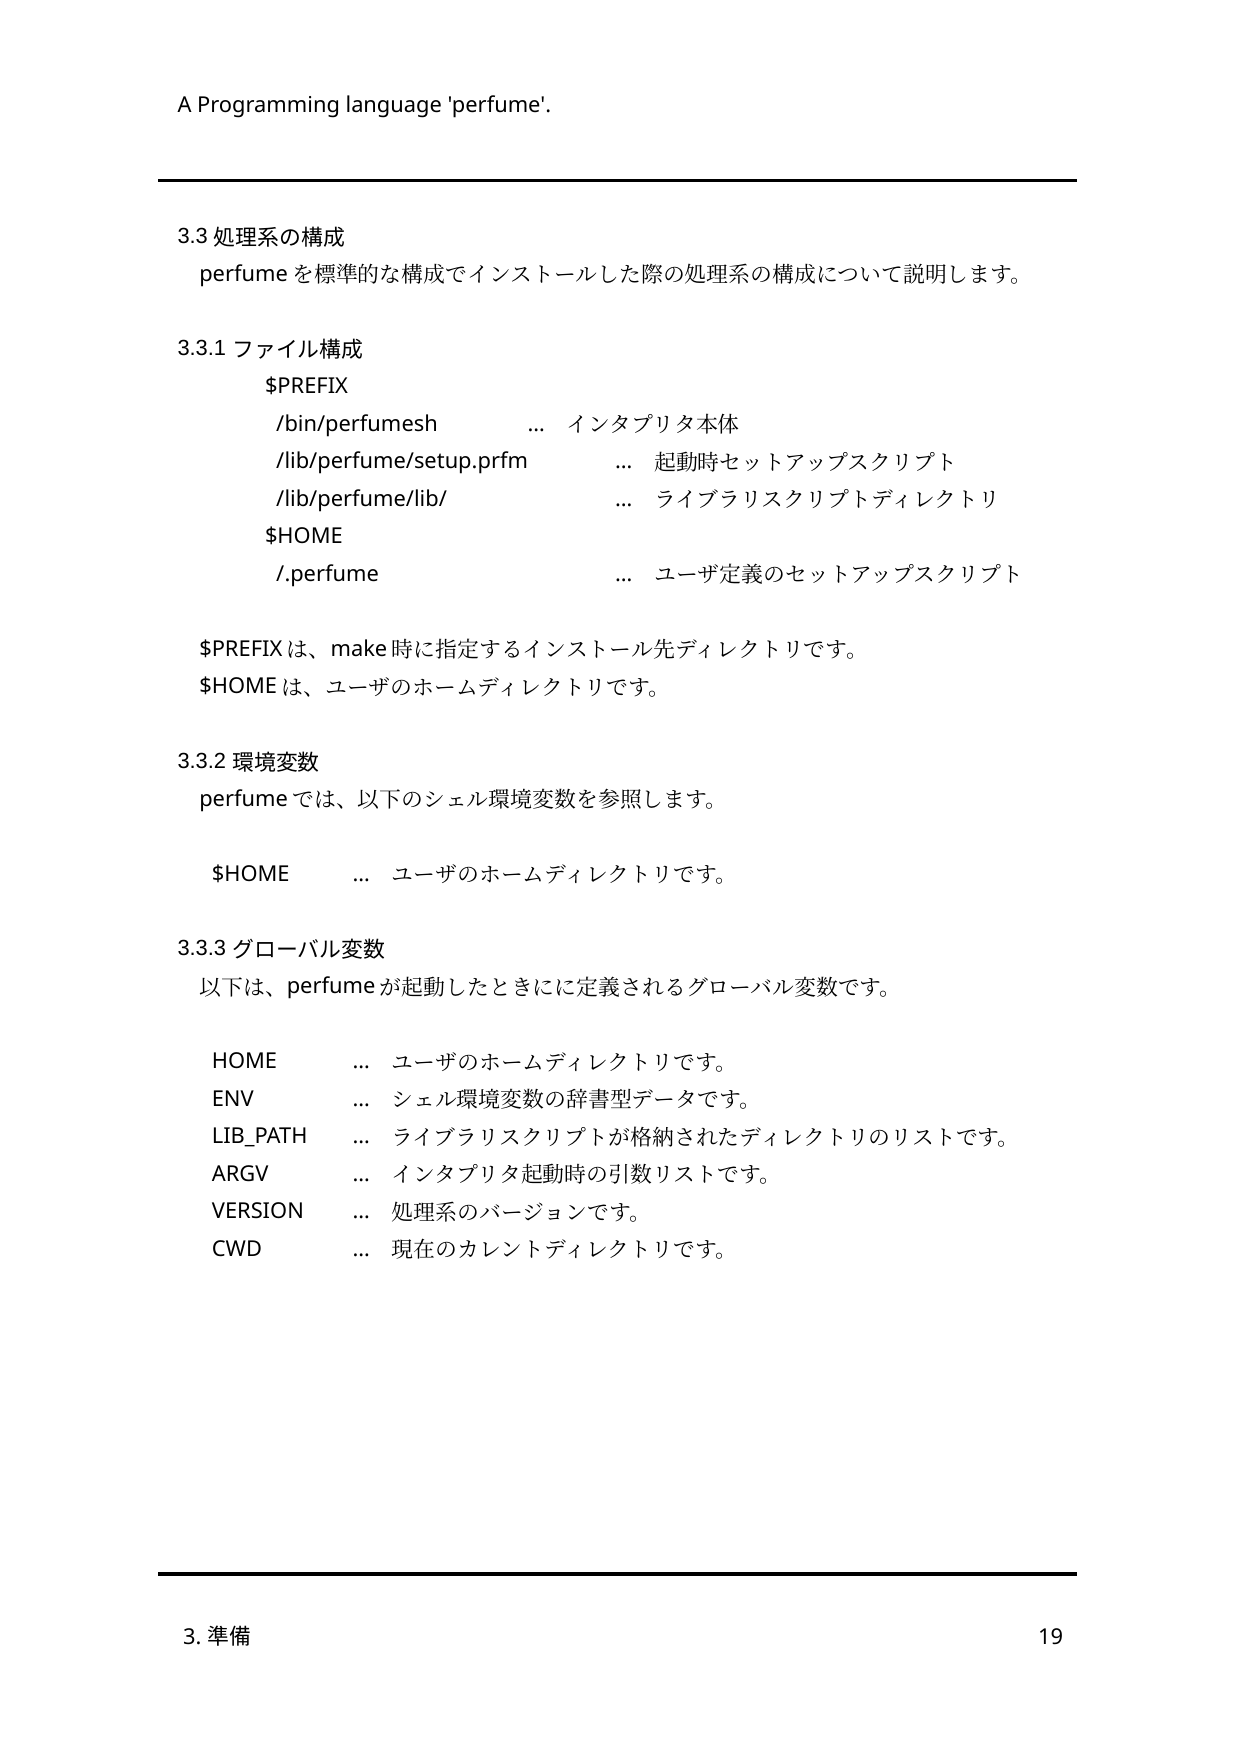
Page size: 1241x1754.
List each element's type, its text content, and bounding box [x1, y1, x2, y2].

text $HOME [265, 517, 1063, 554]
text /.perfume … ユーザ定義のセットアップスクリプト [265, 554, 1063, 592]
text LIB_PATH … ライブラリスクリプトが格納されたディレクトリのリストです。 [177, 1117, 1063, 1154]
text CWD … 現在のカレントディレクトリです。 [177, 1229, 1063, 1267]
text /bin/perfumesh … インタプリタ本体 [265, 404, 1063, 442]
subtitle 3.3 処理系の構成 [177, 217, 1063, 254]
text perfumeを標準的な構成でインストールした際の処理系の構成について説明します。 [177, 254, 1063, 292]
text $PREFIX [265, 367, 1063, 404]
text /lib/perfume/lib/ … ライブラリスクリプトディレクトリ [265, 479, 1063, 517]
text ARGV … インタプリタ起動時の引数リストです。 [177, 1154, 1063, 1192]
text VERSION … 処理系のバージョンです。 [177, 1192, 1063, 1229]
text 以下は、perfumeが起動したときにに定義されるグローバル変数です。 [177, 967, 1063, 1004]
text $HOME … ユーザのホームディレクトリです。 [177, 854, 1063, 892]
text $HOMEは、ユーザのホームディレクトリです。 [177, 667, 1063, 704]
text $PREFIXは、make時に指定するインストール先ディレクトリです。 [177, 629, 1063, 667]
text HOME … ユーザのホームディレクトリです。 [177, 1042, 1063, 1079]
subtitle 3.3.2 環境変数 [177, 742, 1063, 779]
text /lib/perfume/setup.prfm … 起動時セットアップスクリプト [265, 442, 1063, 479]
text perfumeでは、以下のシェル環境変数を参照します。 [177, 779, 1063, 817]
subtitle 3.3.1 ファイル構成 [177, 329, 1063, 367]
subtitle 3.3.3 グローバル変数 [177, 929, 1063, 967]
text ENV … シェル環境変数の辞書型データです。 [177, 1079, 1063, 1117]
